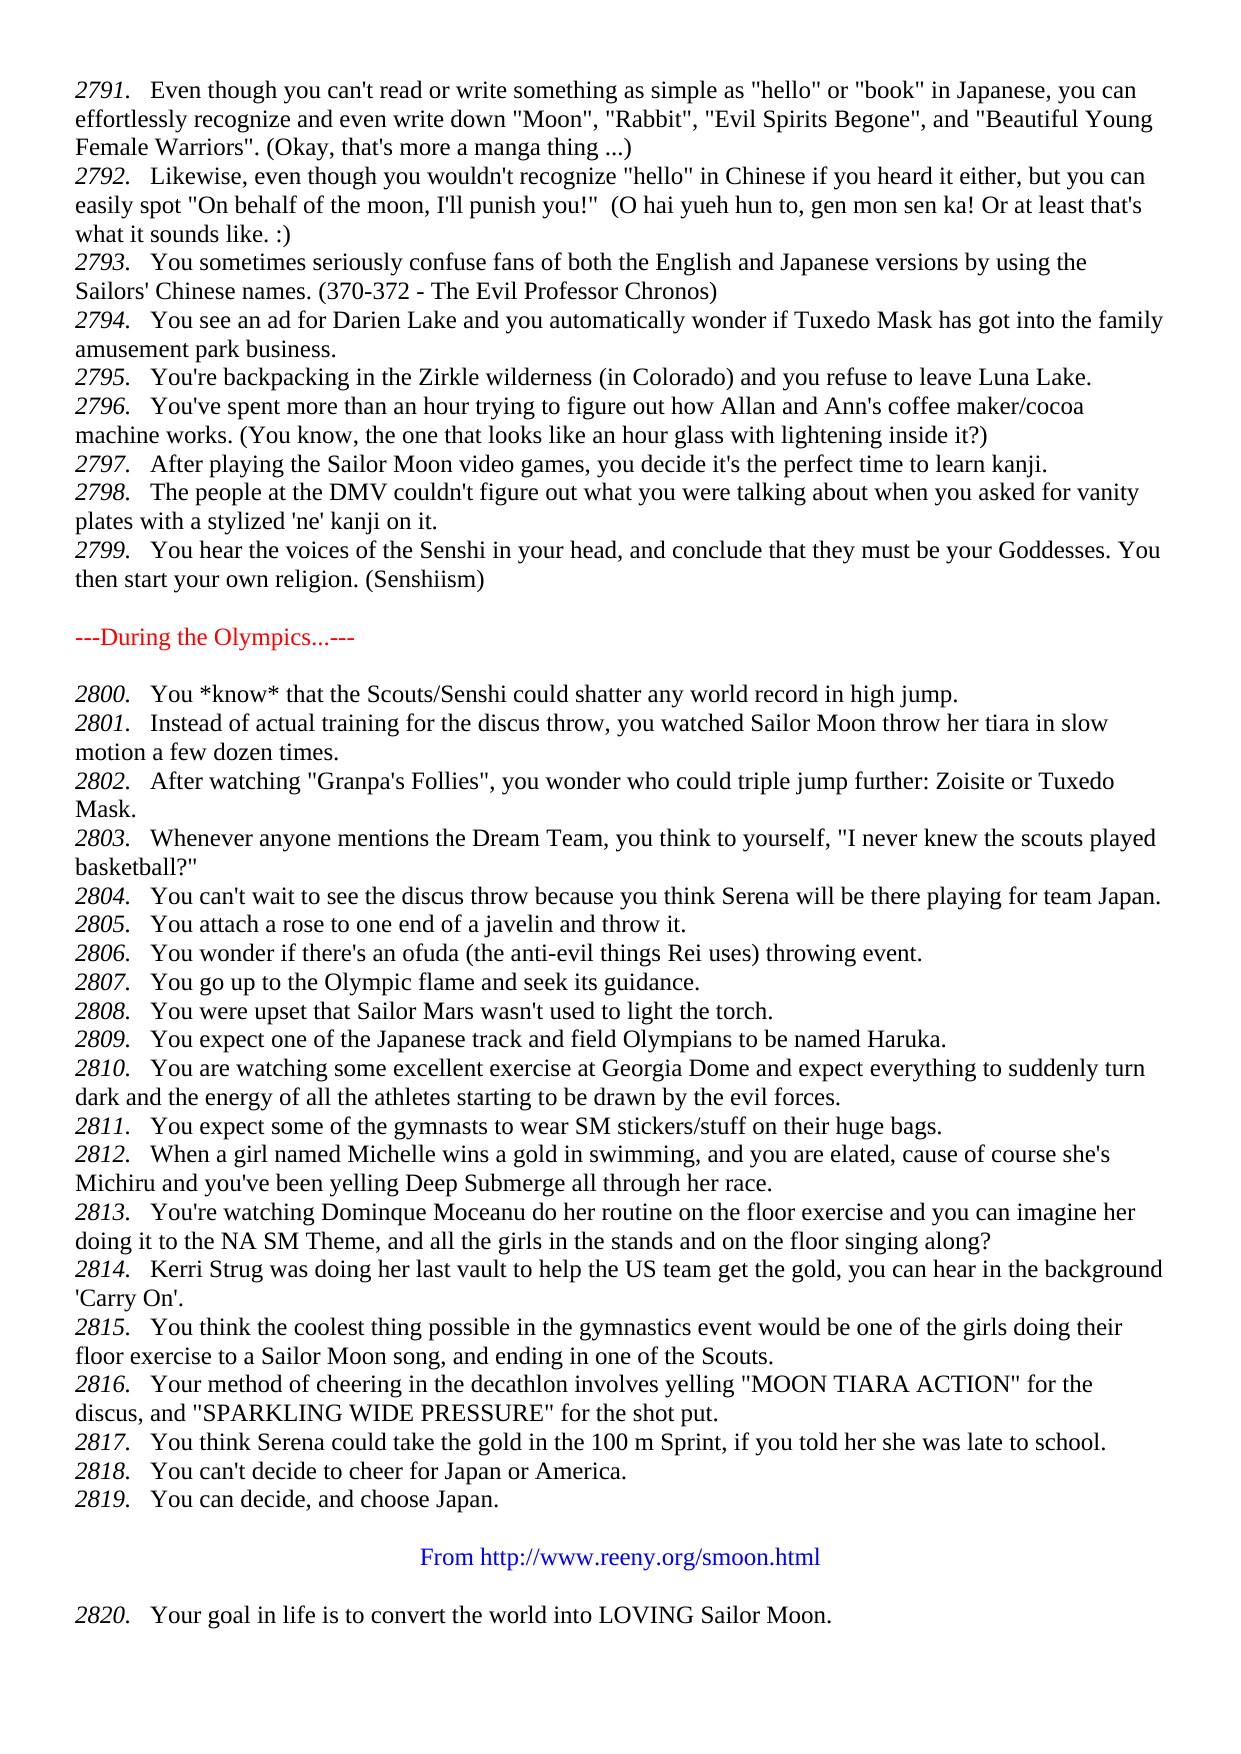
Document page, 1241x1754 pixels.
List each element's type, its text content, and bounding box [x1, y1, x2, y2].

list You think Serena could take the gold in the 100 m Sprint, if you told her she was late to school. [75, 1427, 1165, 1456]
list You think the coolest thing possible in the gymnastics event would be one of the girls doing their floor exercise to a Sailor Moon song, and ending in one of the Scouts. [75, 1312, 1165, 1369]
list You're backpacking in the Zirkle wilderness (in Colorado) and you refuse to leave Luna Lake. [75, 362, 1165, 391]
text ---During the Olympics...--- [75, 622, 1165, 650]
list You can't decide to cheer for Japan or America. [75, 1456, 1165, 1484]
list You see an ad for Darien Lake and you automatically wonder if Tuxedo Mask has got into the family amusement park business. [75, 305, 1165, 362]
list Instead of actual training for the discus throw, you watched Sailor Moon throw her tiara in slow motion a few dozen times. [75, 708, 1165, 766]
list You are watching some excellent exercise at Georgia Dome and expect everything to suddenly turn dark and the energy of all the athletes starting to be drawn by the evil forces. [75, 1053, 1165, 1111]
text From http://www.reeny.org/smoon.html [75, 1542, 1165, 1571]
list You can decide, and choose Japan. [75, 1484, 1165, 1513]
list You go up to the Olympic flame and seek its guidance. [75, 967, 1165, 996]
list The people at the DMV couldn't figure out what you were talking about when you asked for vanity plates with a stylized 'ne' kanji on it. [75, 477, 1165, 535]
list You attach a rose to one end of a javelin and throw it. [75, 909, 1165, 938]
list You *know* that the Scouts/Senshi could shatter any world record in high jump. [75, 679, 1165, 708]
list Your method of cheering in the decathlon involves yelling "MOON TIARA ACTION" for the discus, and "SPARKLING WIDE PRESSURE" for the shot put. [75, 1369, 1165, 1427]
list After playing the Sailor Moon video games, you decide it's the perfect time to learn kanji. [75, 449, 1165, 477]
list You sometimes seriously confuse fans of both the English and Japanese versions by using the Sailors' Chinese names. (370-372 - The Evil Professor Chronos) [75, 247, 1165, 305]
list Your goal in life is to convert the world into LOVING Sailor Moon. [75, 1600, 1165, 1629]
list Likewise, even though you wouldn't recognize "hello" in Chinese if you heard it either, but you can easily spot "On behalf of the moon, I'll punish you!" (O hai yueh hun to, gen mon sen ka! Or at least that's what it sounds like. :) [75, 161, 1165, 247]
list You expect some of the gymnasts to wear SM stickers/stuff on their huge bags. [75, 1111, 1165, 1139]
list Whenever anyone mentions the Dream Team, you think to yourself, "I never knew the scouts played basketball?" [75, 823, 1165, 881]
list When a girl named Michelle wins a gold in swimming, and you are elated, cause of course she's Michiru and you've been yelling Deep Submerge all through her race. [75, 1139, 1165, 1197]
list You've spent more than an hour trying to figure out how Allan and Ann's coffee maker/cocoa machine works. (You know, the one that looks like an hour glass with lightening inside it?) [75, 391, 1165, 449]
list You were upset that Sailor Mars wasn't used to light the torch. [75, 996, 1165, 1024]
list You can't wait to see the discus throw because you think Serena will be there playing for team Japan. [75, 881, 1165, 909]
list Kerri Strug was doing her last vault to help the US team get the gold, you can hear in the background 'Carry On'. [75, 1254, 1165, 1312]
list After watching "Granpa's Follies", you wonder who could triple jump further: Zoisite or Tuxedo Mask. [75, 766, 1165, 823]
list You expect one of the Japanese track and field Olympians to be named Haruka. [75, 1024, 1165, 1053]
list You hear the voices of the Senshi in your head, and conclude that they must be your Goddesses. You then start your own religion. (Senshiism) [75, 535, 1165, 592]
list You wonder if there's an ofuda (the anti-evil things Rei uses) throwing event. [75, 938, 1165, 967]
list Even though you can't read or write something as simple as "hello" or "book" in Japanese, you can effortlessly recognize and even write down "Moon", "Rabbit", "Evil Spirits Begone", and "Beautiful Young Female Warriors". (Okay, that's more a manga thing ...) [75, 75, 1165, 161]
list You're watching Dominque Moceanu do her routine on the floor exercise and you can imagine her doing it to the NA SM Theme, and all the girls in the stands and on the floor singing along? [75, 1197, 1165, 1254]
